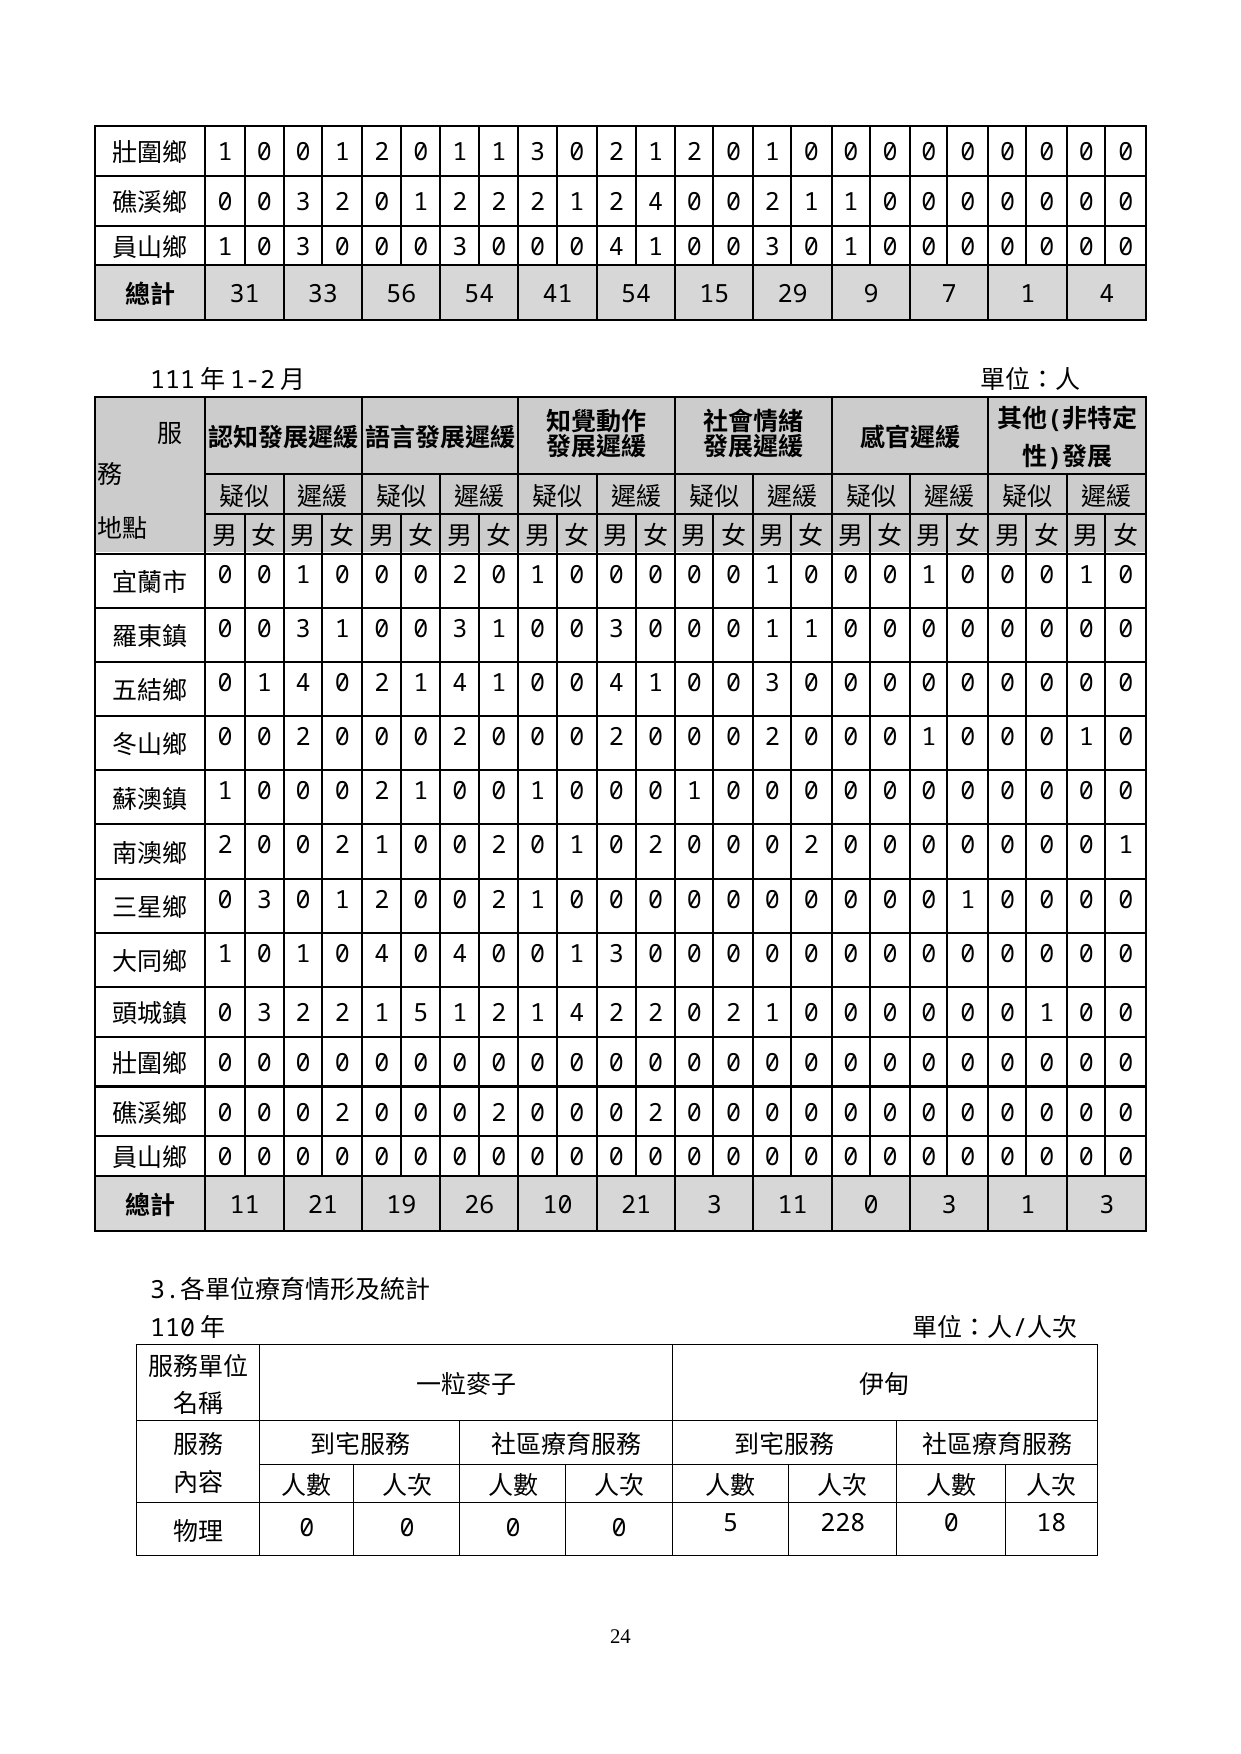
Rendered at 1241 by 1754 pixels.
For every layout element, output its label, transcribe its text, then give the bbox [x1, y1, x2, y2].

table_header 認知發展遲緩 [206, 398, 361, 473]
table_cell 0 [1068, 127, 1104, 175]
table_cell 7 [911, 266, 987, 319]
table_cell 0 [1027, 880, 1066, 932]
table_cell 0 [714, 771, 752, 823]
table_cell 0 [833, 717, 869, 769]
table_cell 人次 [566, 1465, 672, 1502]
table_cell 0 [558, 880, 596, 932]
table_cell 0 [833, 771, 869, 823]
table_cell 1 [833, 177, 869, 224]
table_cell 2 [480, 1088, 517, 1135]
table_cell 0 [246, 127, 283, 175]
table_cell 女 [480, 515, 517, 552]
table_cell 2 [363, 880, 400, 932]
table_cell 2 [714, 988, 752, 1036]
table_cell 0 [871, 1038, 909, 1085]
table_cell 0 [754, 1038, 790, 1085]
table_cell 0 [754, 1088, 790, 1135]
table_cell 0 [871, 988, 909, 1036]
table_cell 2 [323, 1088, 361, 1135]
table_cell 男 [989, 515, 1025, 552]
table_cell 冬山鄉 [96, 717, 204, 769]
table_cell 男 [1068, 515, 1104, 552]
table_cell 0 [1106, 717, 1145, 769]
table_cell 0 [871, 1088, 909, 1135]
table_cell 0 [948, 663, 987, 715]
table_cell 女 [1106, 515, 1145, 552]
table_cell 1 [833, 227, 869, 264]
table_cell 0 [1068, 1038, 1104, 1085]
table_cell 19 [363, 1177, 439, 1230]
table_cell 0 [871, 177, 909, 224]
table_cell 1 [402, 177, 439, 224]
table_cell 2 [598, 177, 635, 224]
table_cell 女 [948, 515, 987, 552]
table_cell 0 [676, 663, 712, 715]
table_cell 0 [989, 880, 1025, 932]
table_cell 3 [754, 227, 790, 264]
table_cell 宜蘭市 [96, 555, 204, 607]
table_cell 2 [441, 717, 478, 769]
table_header 其他(非特定性)發展 [989, 398, 1145, 473]
table_cell 0 [285, 771, 321, 823]
table_cell 0 [441, 825, 478, 877]
table_cell 0 [676, 988, 712, 1036]
table_cell 3 [676, 1177, 752, 1230]
table_cell 0 [1106, 127, 1145, 175]
table_cell 2 [637, 1088, 674, 1135]
table_cell 4 [1068, 266, 1145, 319]
table_cell 2 [285, 988, 321, 1036]
table_cell 男 [754, 515, 790, 552]
table_cell 0 [354, 1503, 459, 1555]
table_cell 1 [323, 880, 361, 932]
table_cell 0 [480, 934, 517, 986]
table_cell 員山鄉 [96, 227, 204, 264]
table_cell 1 [206, 934, 244, 986]
table_cell 5 [402, 988, 439, 1036]
table_cell 0 [1027, 177, 1066, 224]
table_cell 1 [1068, 555, 1104, 607]
table_cell 0 [1106, 227, 1145, 264]
table_cell 0 [480, 227, 517, 264]
table_cell 0 [598, 825, 635, 877]
table_cell 0 [911, 934, 946, 986]
table_cell 0 [676, 880, 712, 932]
table_cell 5 [673, 1503, 788, 1555]
table_cell 0 [792, 555, 831, 607]
table_cell 33 [285, 266, 361, 319]
table_cell 1 [323, 609, 361, 661]
table_cell 0 [948, 825, 987, 877]
table_cell 1 [206, 127, 244, 175]
table_cell 0 [1106, 663, 1145, 715]
table_cell 0 [402, 1137, 439, 1175]
table_header 伊甸 [673, 1345, 1097, 1420]
table_cell 1 [1027, 988, 1066, 1036]
table_cell 1 [480, 663, 517, 715]
table_cell 1 [911, 717, 946, 769]
table_cell 0 [1027, 663, 1066, 715]
table_cell 0 [714, 177, 752, 224]
table_cell 2 [323, 177, 361, 224]
table_cell 0 [911, 1137, 946, 1175]
table_cell 0 [285, 1038, 321, 1085]
table_cell 0 [363, 1088, 400, 1135]
table_cell 4 [598, 663, 635, 715]
table_cell 遲緩 [598, 475, 674, 513]
table_cell 0 [558, 227, 596, 264]
table_cell 0 [714, 227, 752, 264]
table_cell 3 [598, 934, 635, 986]
table_cell 0 [1068, 1088, 1104, 1135]
table_cell 0 [246, 934, 283, 986]
table_cell 0 [323, 771, 361, 823]
table_cell 2 [637, 988, 674, 1036]
table_cell 0 [598, 1137, 635, 1175]
table_cell 1 [363, 825, 400, 877]
table_cell 0 [637, 880, 674, 932]
table_cell 0 [598, 880, 635, 932]
table_cell 0 [1106, 1137, 1145, 1175]
table_cell 0 [676, 555, 712, 607]
table_cell 0 [1027, 825, 1066, 877]
table_cell 0 [402, 717, 439, 769]
table_cell 0 [519, 825, 556, 877]
table_cell 1 [754, 555, 790, 607]
table_cell 1 [754, 609, 790, 661]
table_cell 0 [1027, 127, 1066, 175]
table_cell 人次 [354, 1465, 459, 1502]
table_cell 2 [754, 177, 790, 224]
text 110年 單位：人/人次 [150, 1307, 1090, 1344]
table_cell 3 [1068, 1177, 1145, 1230]
table_cell 疑似 [206, 475, 283, 513]
table_cell 0 [519, 717, 556, 769]
table_cell 大同鄉 [96, 934, 204, 986]
table_header 感官遲緩 [833, 398, 987, 473]
table_cell 0 [948, 609, 987, 661]
table_cell 0 [714, 1137, 752, 1175]
table_cell 1 [363, 988, 400, 1036]
table_cell 0 [246, 825, 283, 877]
table_cell 0 [480, 1038, 517, 1085]
table_cell 社區療育服務 [460, 1421, 672, 1463]
table_cell 0 [363, 609, 400, 661]
table_header 語言發展遲緩 [363, 398, 517, 473]
table_cell 0 [676, 177, 712, 224]
table_cell 11 [754, 1177, 831, 1230]
table_cell 0 [911, 825, 946, 877]
table_cell 0 [323, 934, 361, 986]
table_cell 0 [1027, 1038, 1066, 1085]
table_cell 2 [363, 771, 400, 823]
table_cell 1 [480, 127, 517, 175]
table_cell 1 [989, 266, 1066, 319]
table_cell 0 [948, 717, 987, 769]
table_cell 1 [519, 771, 556, 823]
table_cell 0 [676, 1088, 712, 1135]
table_cell 0 [363, 717, 400, 769]
table_cell 0 [441, 1137, 478, 1175]
table_cell 0 [1106, 988, 1145, 1036]
table_cell 男 [363, 515, 400, 552]
table_cell 0 [754, 880, 790, 932]
table_cell 0 [598, 771, 635, 823]
table_cell 2 [480, 825, 517, 877]
table_cell 0 [323, 227, 361, 264]
table_cell 疑似 [833, 475, 909, 513]
table_cell 0 [519, 227, 556, 264]
table_cell 0 [206, 555, 244, 607]
table_cell 0 [911, 663, 946, 715]
table_cell 0 [1068, 609, 1104, 661]
table_cell 女 [792, 515, 831, 552]
table_cell 0 [246, 227, 283, 264]
table_cell 0 [1106, 1038, 1145, 1085]
table_cell 0 [989, 609, 1025, 661]
table_cell 0 [1068, 934, 1104, 986]
table_cell 4 [285, 663, 321, 715]
table_cell 0 [989, 227, 1025, 264]
table_cell 0 [714, 934, 752, 986]
table_cell 0 [833, 555, 869, 607]
table_cell 0 [871, 771, 909, 823]
table_cell 1 [206, 771, 244, 823]
table_cell 0 [480, 717, 517, 769]
table_header 一粒麥子 [260, 1345, 672, 1420]
table_cell 0 [402, 1088, 439, 1135]
table_cell 男 [285, 515, 321, 552]
table_cell 0 [1027, 1088, 1066, 1135]
table_cell 0 [206, 663, 244, 715]
table_cell 女 [871, 515, 909, 552]
table_cell 9 [833, 266, 909, 319]
table_cell 0 [363, 177, 400, 224]
table_cell 0 [871, 825, 909, 877]
table_cell 21 [598, 1177, 674, 1230]
table_cell 0 [948, 771, 987, 823]
table_cell 1 [676, 771, 712, 823]
table_cell 0 [911, 771, 946, 823]
table_cell 18 [1006, 1503, 1097, 1555]
table_cell 3 [246, 880, 283, 932]
table_cell 0 [246, 177, 283, 224]
table_cell 2 [480, 177, 517, 224]
table_cell 0 [1027, 227, 1066, 264]
table_cell 0 [833, 934, 869, 986]
table_cell 0 [363, 1038, 400, 1085]
table_cell 0 [1106, 555, 1145, 607]
table_cell 0 [402, 934, 439, 986]
table_cell 0 [948, 1137, 987, 1175]
table_cell 0 [948, 934, 987, 986]
table_cell 0 [948, 177, 987, 224]
table_cell 0 [871, 934, 909, 986]
table_cell 女 [323, 515, 361, 552]
table_header 社會情緒 發展遲緩 [676, 398, 831, 473]
table_cell 0 [714, 1088, 752, 1135]
table_cell 0 [792, 934, 831, 986]
table_cell 0 [792, 771, 831, 823]
table_cell 0 [871, 227, 909, 264]
table_cell 0 [911, 227, 946, 264]
table_cell 1 [441, 988, 478, 1036]
table_header 知覺動作 發展遲緩 [519, 398, 674, 473]
table_cell 3 [285, 609, 321, 661]
table_cell 1 [519, 988, 556, 1036]
table_cell 2 [441, 555, 478, 607]
table_cell 0 [598, 555, 635, 607]
table_cell 0 [1027, 771, 1066, 823]
table_cell 1 [558, 177, 596, 224]
table_cell 0 [792, 227, 831, 264]
table_cell 0 [1106, 771, 1145, 823]
table_cell 0 [948, 1038, 987, 1085]
table_cell 0 [598, 1088, 635, 1135]
table_cell 0 [558, 1038, 596, 1085]
table_cell 0 [911, 127, 946, 175]
table_cell 0 [285, 1137, 321, 1175]
table_cell 頭城鎮 [96, 988, 204, 1036]
table_cell 女 [246, 515, 283, 552]
table_cell 2 [480, 988, 517, 1036]
table_cell 0 [402, 609, 439, 661]
table_cell 南澳鄉 [96, 825, 204, 877]
table_cell 0 [598, 1038, 635, 1085]
table_cell 女 [714, 515, 752, 552]
table_cell 0 [676, 825, 712, 877]
table_cell 0 [402, 555, 439, 607]
table_cell 0 [714, 127, 752, 175]
table_cell 0 [911, 1088, 946, 1135]
table_cell 4 [441, 934, 478, 986]
table_cell 0 [1068, 177, 1104, 224]
table_cell 人數 [260, 1465, 353, 1502]
table_cell 疑似 [363, 475, 439, 513]
table_cell 0 [676, 1038, 712, 1085]
table_cell 男 [833, 515, 869, 552]
table_cell 3 [285, 177, 321, 224]
table_cell 0 [911, 177, 946, 224]
table_cell 0 [519, 609, 556, 661]
table_cell 2 [480, 880, 517, 932]
table_cell 0 [754, 1137, 790, 1175]
text 111年1-2月 單位：人 [150, 359, 1090, 396]
table_cell 0 [833, 1177, 909, 1230]
table_cell 0 [519, 1137, 556, 1175]
table_header 服務 地點 [96, 398, 204, 552]
table_cell 疑似 [519, 475, 596, 513]
table_cell 0 [246, 609, 283, 661]
table_cell 0 [323, 1038, 361, 1085]
table_cell 0 [206, 1137, 244, 1175]
table_cell 總計 [96, 266, 204, 319]
table_cell 0 [792, 663, 831, 715]
table_cell 0 [989, 934, 1025, 986]
table_cell 0 [714, 717, 752, 769]
table_cell 0 [871, 127, 909, 175]
table_cell 0 [714, 880, 752, 932]
table_cell 0 [676, 717, 712, 769]
table_cell 1 [911, 555, 946, 607]
table_cell 0 [206, 880, 244, 932]
table_cell 0 [285, 880, 321, 932]
table_cell 4 [441, 663, 478, 715]
table_cell 壯圍鄉 [96, 1038, 204, 1085]
table_cell 0 [480, 771, 517, 823]
table_cell 0 [566, 1503, 672, 1555]
table_cell 1 [558, 934, 596, 986]
table_cell 0 [1027, 555, 1066, 607]
table_cell 遲緩 [1068, 475, 1145, 513]
table_cell 0 [714, 1038, 752, 1085]
table_cell 3 [754, 663, 790, 715]
table_cell 男 [598, 515, 635, 552]
table_cell 0 [989, 1137, 1025, 1175]
table_cell 54 [441, 266, 517, 319]
table_cell 物理 [137, 1503, 259, 1555]
table_cell 0 [206, 988, 244, 1036]
table_cell 0 [206, 717, 244, 769]
table_cell 0 [246, 717, 283, 769]
table_cell 1 [480, 609, 517, 661]
table_cell 0 [714, 825, 752, 877]
table_cell 1 [285, 555, 321, 607]
table_cell 0 [558, 555, 596, 607]
table_cell 2 [363, 663, 400, 715]
table_cell 2 [598, 988, 635, 1036]
table_cell 0 [833, 1088, 869, 1135]
table_cell 0 [871, 663, 909, 715]
table_cell 0 [871, 609, 909, 661]
table_cell 0 [206, 1038, 244, 1085]
table_cell 男 [441, 515, 478, 552]
table_cell 0 [637, 1038, 674, 1085]
table_cell 員山鄉 [96, 1137, 204, 1175]
table_cell 1 [754, 127, 790, 175]
table_cell 0 [911, 988, 946, 1036]
table_cell 4 [558, 988, 596, 1036]
table_cell 0 [754, 771, 790, 823]
table_cell 0 [871, 555, 909, 607]
table_cell 0 [792, 988, 831, 1036]
table_cell 2 [792, 825, 831, 877]
table_cell 0 [637, 771, 674, 823]
table_cell 0 [558, 1088, 596, 1135]
table_cell 0 [1027, 1137, 1066, 1175]
table_cell 1 [285, 934, 321, 986]
table_cell 1 [637, 663, 674, 715]
table_cell 3 [519, 127, 556, 175]
table_cell 0 [558, 127, 596, 175]
table_cell 女 [637, 515, 674, 552]
table_cell 遲緩 [911, 475, 987, 513]
table_cell 0 [519, 1038, 556, 1085]
table_cell 0 [246, 555, 283, 607]
table_cell 服務 內容 [137, 1421, 259, 1502]
table_cell 0 [285, 825, 321, 877]
table_cell 女 [1027, 515, 1066, 552]
table_cell 疑似 [989, 475, 1066, 513]
table_cell 2 [206, 825, 244, 877]
table_cell 人次 [1006, 1465, 1097, 1502]
table_cell 0 [441, 1038, 478, 1085]
table_cell 3 [911, 1177, 987, 1230]
table_cell 0 [833, 1137, 869, 1175]
table_cell 1 [402, 663, 439, 715]
table_cell 21 [285, 1177, 361, 1230]
table_header 服務單位名稱 [137, 1345, 259, 1420]
table_cell 3 [246, 988, 283, 1036]
table_cell 0 [948, 988, 987, 1036]
table_cell 31 [206, 266, 283, 319]
table_cell 0 [323, 555, 361, 607]
table_cell 0 [402, 880, 439, 932]
table_cell 0 [402, 227, 439, 264]
table_cell 0 [754, 825, 790, 877]
table_cell 0 [676, 609, 712, 661]
table_cell 0 [948, 1088, 987, 1135]
table_cell 0 [833, 127, 869, 175]
table_cell 0 [1068, 227, 1104, 264]
table_cell 0 [714, 609, 752, 661]
table_cell 0 [1068, 1137, 1104, 1175]
table_cell 0 [871, 880, 909, 932]
table_cell 56 [363, 266, 439, 319]
table_cell 礁溪鄉 [96, 177, 204, 224]
table_cell 3 [598, 609, 635, 661]
table_cell 0 [911, 1038, 946, 1085]
table_cell 0 [558, 609, 596, 661]
table_cell 0 [1106, 609, 1145, 661]
table_cell 2 [519, 177, 556, 224]
table_cell 2 [441, 177, 478, 224]
table_cell 0 [402, 1038, 439, 1085]
table_cell 0 [1106, 177, 1145, 224]
table_cell 11 [206, 1177, 283, 1230]
text 3.各單位療育情形及統計 [150, 1269, 1090, 1307]
table_cell 0 [833, 663, 869, 715]
table_cell 男 [519, 515, 556, 552]
table_cell 0 [558, 771, 596, 823]
table_cell 人數 [673, 1465, 788, 1502]
table_cell 0 [246, 771, 283, 823]
table_cell 41 [519, 266, 596, 319]
table_cell 0 [1027, 717, 1066, 769]
table_cell 2 [363, 127, 400, 175]
table_cell 0 [519, 934, 556, 986]
table_cell 0 [637, 1137, 674, 1175]
table_cell 社區療育服務 [897, 1421, 1097, 1463]
table_cell 1 [1106, 825, 1145, 877]
table_cell 3 [441, 609, 478, 661]
table_cell 0 [1027, 934, 1066, 986]
table_cell 0 [363, 555, 400, 607]
table_cell 0 [1106, 1088, 1145, 1135]
table_cell 0 [558, 1137, 596, 1175]
table_cell 0 [1068, 988, 1104, 1036]
table_cell 1 [989, 1177, 1066, 1230]
table_cell 0 [246, 1038, 283, 1085]
table_cell 0 [637, 555, 674, 607]
table_cell 0 [833, 880, 869, 932]
table_cell 10 [519, 1177, 596, 1230]
table_cell 0 [989, 177, 1025, 224]
table_cell 228 [789, 1503, 896, 1555]
table_cell 0 [911, 609, 946, 661]
table_cell 1 [246, 663, 283, 715]
table_cell 女 [402, 515, 439, 552]
table_cell 0 [558, 663, 596, 715]
table_cell 2 [637, 825, 674, 877]
table_cell 0 [792, 127, 831, 175]
table_cell 1 [519, 555, 556, 607]
table_cell 0 [363, 227, 400, 264]
table_cell 26 [441, 1177, 517, 1230]
table_cell 0 [989, 1088, 1025, 1135]
table_cell 0 [948, 555, 987, 607]
table_cell 0 [989, 988, 1025, 1036]
table_cell 3 [285, 227, 321, 264]
table_cell 0 [871, 717, 909, 769]
table_cell 0 [285, 1088, 321, 1135]
table_cell 男 [911, 515, 946, 552]
table_cell 0 [989, 771, 1025, 823]
table_cell 0 [1106, 880, 1145, 932]
table_cell 1 [1068, 717, 1104, 769]
table_cell 0 [246, 1088, 283, 1135]
table_cell 0 [402, 127, 439, 175]
table_cell 4 [363, 934, 400, 986]
table_cell 0 [792, 1137, 831, 1175]
table_cell 29 [754, 266, 831, 319]
table_cell 4 [637, 177, 674, 224]
table_cell 1 [792, 177, 831, 224]
table_cell 2 [598, 717, 635, 769]
table_cell 0 [637, 717, 674, 769]
table_cell 0 [833, 1038, 869, 1085]
table_cell 0 [948, 127, 987, 175]
table_cell 0 [460, 1503, 565, 1555]
table_cell 羅東鎮 [96, 609, 204, 661]
table_cell 0 [441, 880, 478, 932]
table_cell 人數 [460, 1465, 565, 1502]
table_cell 到宅服務 [673, 1421, 896, 1463]
table_cell 0 [989, 1038, 1025, 1085]
table_cell 0 [285, 127, 321, 175]
table_cell 0 [519, 1088, 556, 1135]
table_cell 壯圍鄉 [96, 127, 204, 175]
table_cell 1 [792, 609, 831, 661]
table_cell 0 [792, 1038, 831, 1085]
table_cell 0 [1106, 934, 1145, 986]
table_cell 0 [441, 1088, 478, 1135]
table_cell 0 [833, 988, 869, 1036]
table_cell 0 [402, 825, 439, 877]
table_cell 0 [714, 663, 752, 715]
table_cell 0 [792, 880, 831, 932]
table_cell 1 [948, 880, 987, 932]
table_cell 0 [754, 934, 790, 986]
table_cell 五結鄉 [96, 663, 204, 715]
table_cell 15 [676, 266, 752, 319]
table_cell 0 [792, 1088, 831, 1135]
table_cell 3 [441, 227, 478, 264]
table_cell 疑似 [676, 475, 752, 513]
table_cell 0 [989, 663, 1025, 715]
table_cell 0 [676, 227, 712, 264]
table_cell 0 [1068, 825, 1104, 877]
table_cell 0 [911, 880, 946, 932]
table_cell 0 [792, 717, 831, 769]
table_cell 0 [323, 717, 361, 769]
table_cell 0 [323, 663, 361, 715]
table_cell 0 [989, 127, 1025, 175]
table_cell 2 [598, 127, 635, 175]
table_cell 2 [676, 127, 712, 175]
table_cell 0 [246, 1137, 283, 1175]
table_cell 0 [519, 663, 556, 715]
table_cell 礁溪鄉 [96, 1088, 204, 1135]
table_cell 0 [441, 771, 478, 823]
table_cell 0 [260, 1503, 353, 1555]
table_cell 0 [480, 555, 517, 607]
table_cell 0 [1068, 663, 1104, 715]
table_cell 男 [676, 515, 712, 552]
table_cell 人次 [789, 1465, 896, 1502]
table_cell 2 [323, 988, 361, 1036]
table_cell 0 [948, 227, 987, 264]
table_cell 0 [871, 1137, 909, 1175]
table_cell 0 [833, 825, 869, 877]
table_cell 1 [519, 880, 556, 932]
table_cell 1 [754, 988, 790, 1036]
table_cell 0 [989, 825, 1025, 877]
table_cell 1 [558, 825, 596, 877]
table_cell 1 [206, 227, 244, 264]
table_cell 1 [441, 127, 478, 175]
table_cell 0 [637, 609, 674, 661]
table_cell 0 [714, 555, 752, 607]
table_cell 0 [363, 1137, 400, 1175]
table_cell 0 [558, 717, 596, 769]
table_cell 男 [206, 515, 244, 552]
table_cell 0 [676, 934, 712, 986]
table_cell 0 [1027, 609, 1066, 661]
table_cell 0 [206, 177, 244, 224]
table_cell 總計 [96, 1177, 204, 1230]
table_cell 2 [323, 825, 361, 877]
table_cell 0 [480, 1137, 517, 1175]
table_cell 0 [989, 717, 1025, 769]
table_cell 0 [989, 555, 1025, 607]
table_cell 0 [323, 1137, 361, 1175]
table_cell 0 [676, 1137, 712, 1175]
table_cell 遲緩 [754, 475, 831, 513]
table_cell 蘇澳鎮 [96, 771, 204, 823]
table_cell 0 [206, 1088, 244, 1135]
table_cell 女 [558, 515, 596, 552]
table_cell 54 [598, 266, 674, 319]
table_cell 0 [1068, 880, 1104, 932]
table_cell 0 [833, 609, 869, 661]
table_cell 1 [402, 771, 439, 823]
table_cell 2 [754, 717, 790, 769]
table_cell 1 [323, 127, 361, 175]
table_cell 0 [637, 934, 674, 986]
table_cell 1 [637, 227, 674, 264]
table_cell 到宅服務 [260, 1421, 459, 1463]
table_cell 2 [285, 717, 321, 769]
table_cell 遲緩 [285, 475, 361, 513]
table_cell 0 [1068, 771, 1104, 823]
table_cell 1 [637, 127, 674, 175]
table_cell 0 [206, 609, 244, 661]
table_cell 0 [897, 1503, 1005, 1555]
table_cell 三星鄉 [96, 880, 204, 932]
table_cell 遲緩 [441, 475, 517, 513]
table_cell 人數 [897, 1465, 1005, 1502]
table_cell 4 [598, 227, 635, 264]
